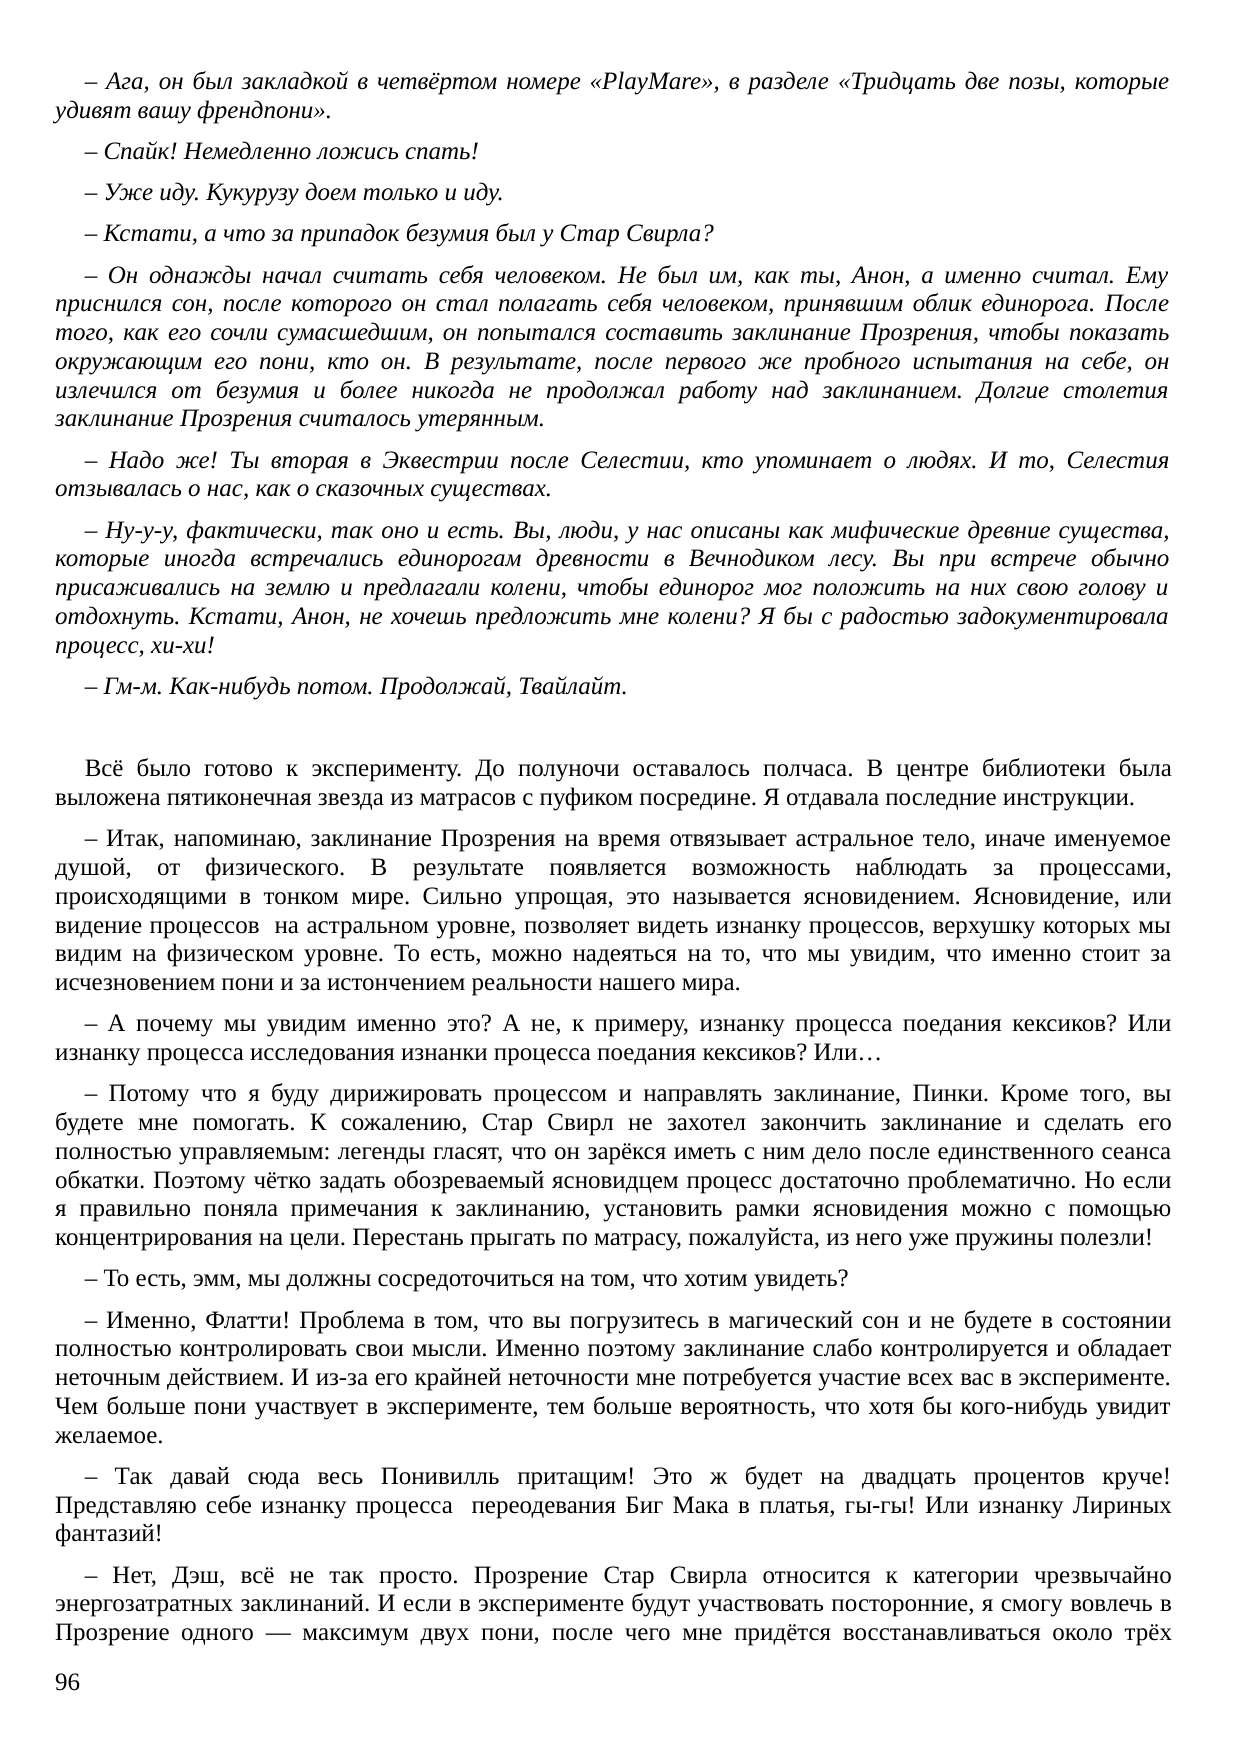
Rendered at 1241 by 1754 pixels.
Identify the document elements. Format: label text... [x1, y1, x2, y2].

text – Кстати, а что за припадок безумия был у Стар Свирла? [55, 218, 1173, 247]
text – Уже иду. Кукурузу доем только и иду. [55, 177, 1173, 206]
text – Нет, Дэш, всё не так просто. Прозрение Стар Свирла относится к категории чрезвычайно энергозатратных заклинаний. И если в эксперименте будут участвовать посторонние, я смогу вовлечь в Прозрение одного — максимум двух пони, после чего мне придётся восстанавливаться около трёх [55, 1560, 1173, 1646]
text – Надо же! Ты вторая в Эквестрии после Селестии, кто упоминает о людях. И то, Селестия отзывалась о нас, как о сказочных существах. [55, 445, 1173, 502]
text – А почему мы увидим именно это? А не, к примеру, изнанку процесса поедания кексиков? Или изнанку процесса исследования изнанки процесса поедания кексиков? Или… [55, 1008, 1173, 1066]
text – Так давай сюда весь Понивилль притащим! Это ж будет на двадцать процентов круче! Представляю себе изнанку процесса переодевания Биг Мака в платья, гы-гы! Или изнанку Лириных фантазий! [55, 1461, 1173, 1547]
text – Ну-у-у, фактически, так оно и есть. Вы, люди, у нас описаны как мифические древние существа, которые иногда встречались единорогам древности в Вечнодиком лесу. Вы при встрече обычно присаживались на землю и предлагали колени, чтобы единорог мог положить на них свою голову и отдохнуть. Кстати, Анон, не хочешь предложить мне колени? Я бы с радостью задокументировала процесс, хи-хи! [55, 515, 1173, 658]
text – Он однажды начал считать себя человеком. Не был им, как ты, Анон, а именно считал. Ему приснился сон, после которого он стал полагать себя человеком, принявшим облик единорога. После того, как его сочли сумасшедшим, он попытался составить заклинание Прозрения, чтобы показать окружающим его пони, кто он. В результате, после первого же пробного испытания на себе, он излечился от безумия и более никогда не продолжал работу над заклинанием. Долгие столетия заклинание Прозрения считалось утерянным. [55, 260, 1173, 432]
text – Потому что я буду дирижировать процессом и направлять заклинание, Пинки. Кроме того, вы будете мне помогать. К сожалению, Стар Свирл не захотел закончить заклинание и сделать его полностью управляемым: легенды гласят, что он зарёкся иметь с ним дело после единственного сеанса обкатки. Поэтому чётко задать обозреваемый ясновидцем процесс достаточно проблематично. Но если я правильно поняла примечания к заклинанию, установить рамки ясновидения можно с помощью концентрирования на цели. Перестань прыгать по матрасу, пожалуйста, из него уже пружины полезли! [55, 1078, 1173, 1251]
text Всё было готово к эксперименту. До полуночи оставалось полчаса. В центре библиотеки была выложена пятиконечная звезда из матрасов с пуфиком посредине. Я отдавала последние инструкции. [55, 753, 1173, 811]
text – Именно, Флатти! Проблема в том, что вы погрузитесь в магический сон и не будете в состоянии полностью контролировать свои мысли. Именно поэтому заклинание слабо контролируется и обладает неточным действием. И из-за его крайней неточности мне потребуется участие всех вас в эксперименте. Чем больше пони участвует в эксперименте, тем больше вероятность, что хотя бы кого-нибудь увидит желаемое. [55, 1305, 1173, 1448]
text – Гм-м. Как-нибудь потом. Продолжай, Твайлайт. [55, 671, 1173, 700]
text – То есть, эмм, мы должны сосредоточиться на том, что хотим увидеть? [55, 1263, 1173, 1292]
text – Ага, он был закладкой в четвёртом номере «PlayMare», в разделе «Тридцать две позы, которые удивят вашу френдпони». [55, 66, 1173, 123]
text – Итак, напоминаю, заклинание Прозрения на время отвязывает астральное тело, иначе именуемое душой, от физического. В результате появляется возможность наблюдать за процессами, происходящими в тонком мире. Сильно упрощая, это называется ясновидением. Ясновидение, или видение процессов на астральном уровне, позволяет видеть изнанку процессов, верхушку которых мы видим на физическом уровне. То есть, можно надеяться на то, что мы увидим, что именно стоит за исчезновением пони и за истончением реальности нашего мира. [55, 823, 1173, 996]
text – Спайк! Немедленно ложись спать! [55, 136, 1173, 165]
